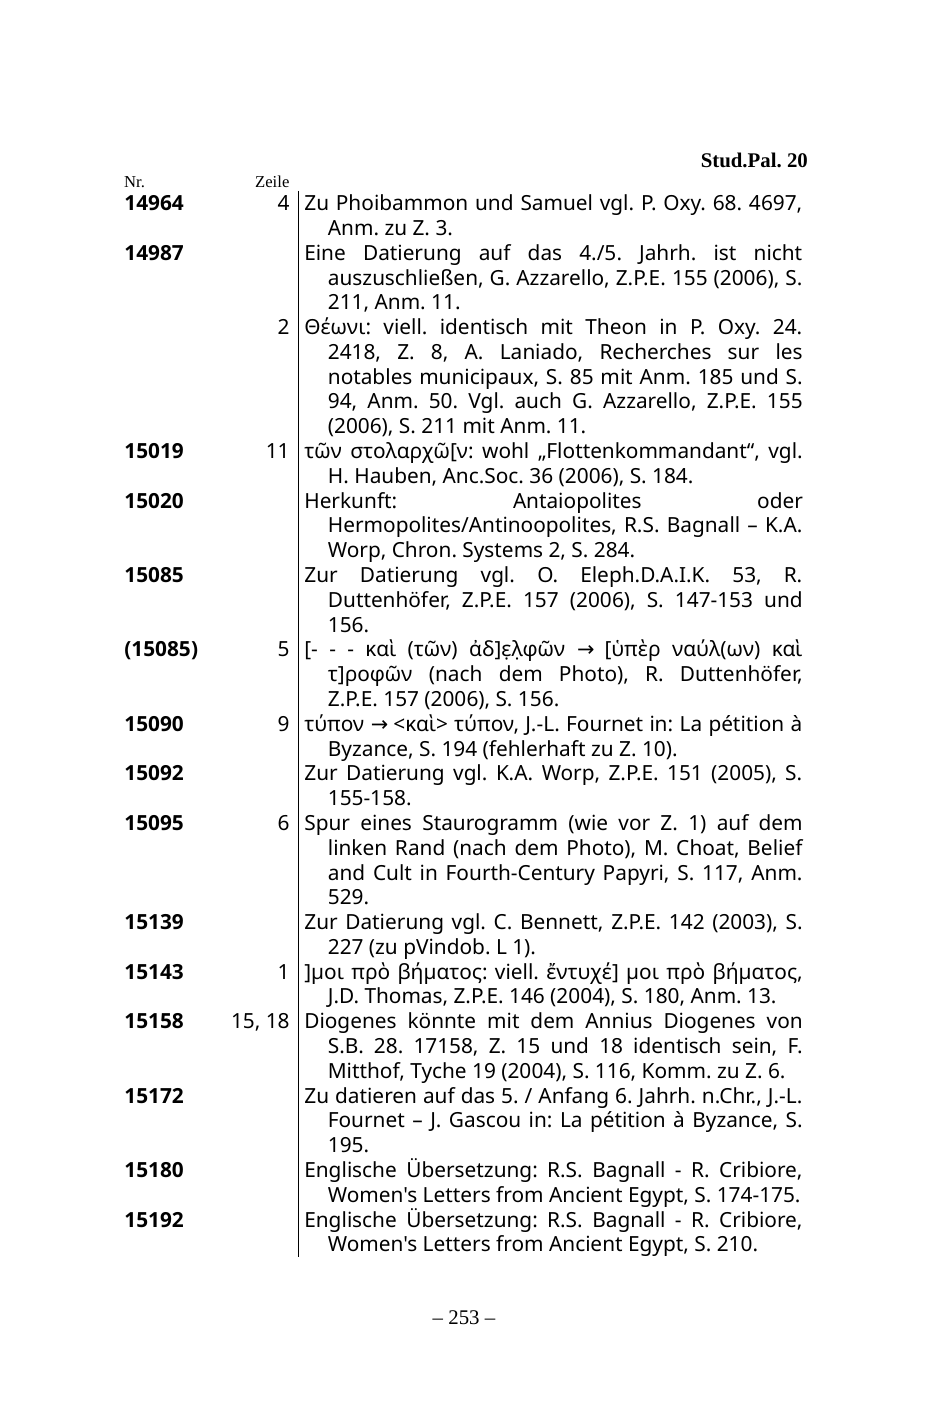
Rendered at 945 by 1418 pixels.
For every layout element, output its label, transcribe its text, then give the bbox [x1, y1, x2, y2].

table_cell ]μοι πρὸ βήματος: viell. ἔντυχέ] μοι πρὸ βήματος, J.D. Thomas, Z.P.E. 146 (2004), S. 180, Anm. 13. [299, 959, 809, 1009]
table_cell 11 [207, 439, 298, 488]
table_cell 15172 [118, 1083, 298, 1158]
table_cell τύπον → <καὶ> τύπον, J.-L. Fournet in: La pétition à Byzance, S. 194 (fehlerhaft zu Z. 10). [299, 711, 809, 761]
table_cell 14987 [118, 240, 298, 315]
table_cell τῶν στολαρχῶ[ν: wohl „Flottenkommandant“, vgl. H. Hauben, Anc.Soc. 36 (2006), S. 184. [299, 439, 809, 488]
table_cell 15, 18 [207, 1009, 298, 1083]
table_cell 9 [207, 711, 298, 761]
table_cell 4 [207, 191, 298, 240]
table_cell Diogenes könnte mit dem Annius Diogenes von S.B. 28. 17158, Z. 15 und 18 identisch sein, F. Mitthof, Tyche 19 (2004), S. 116, Komm. zu Z. 6. [299, 1009, 809, 1083]
table_cell 5 [207, 637, 298, 711]
table_cell Zu datieren auf das 5. / Anfang 6. Jahrh. n.Chr., J.-L. Fournet – J. Gascou in: La pétition à Byzance, S. 195. [299, 1083, 809, 1158]
table_cell Englische Übersetzung: R.S. Bagnall - R. Cribiore, Women's Letters from Ancient Egypt, S. 210. [299, 1207, 809, 1257]
table_cell 15090 [118, 711, 207, 761]
table_cell [118, 315, 207, 439]
table_cell 1 [207, 959, 298, 1009]
table_cell Zur Datierung vgl. O. Eleph.D.A.I.K. 53, R. Duttenhöfer, Z.P.E. 157 (2006), S. 147-153 und 156. [299, 563, 809, 637]
table_cell 15158 [118, 1009, 207, 1083]
table_cell 15139 [118, 910, 298, 959]
table_cell Englische Übersetzung: R.S. Bagnall - R. Cribiore, Women's Letters from Ancient Egypt, S. 174-175. [299, 1158, 809, 1207]
table_cell Θέωνι: viell. identisch mit Theon in P. Oxy. 24. 2418, Z. 8, A. Laniado, Recherches sur les notables municipaux, S. 85 mit Anm. 185 und S. 94, Anm. 50. Vgl. auch G. Azzarello, Z.P.E. 155 (2006), S. 211 mit Anm. 11. [299, 315, 809, 439]
table_cell 2 [207, 315, 298, 439]
table_cell [- - - καὶ (τῶν) ἀδ]ε̣λ̣φῶν → [ὑπὲρ ναύλ(ων) καὶ τ]ροφῶν (nach dem Photo), R. Duttenhöfer, Z.P.E. 157 (2006), S. 156. [299, 637, 809, 711]
table_cell 15092 [118, 761, 298, 811]
table_cell 15085 [118, 563, 298, 637]
table_cell Zur Datierung vgl. C. Bennett, Z.P.E. 142 (2003), S. 227 (zu pVindob. L 1). [299, 910, 809, 959]
table_cell Zur Datierung vgl. K.A. Worp, Z.P.E. 151 (2005), S. 155-158. [299, 761, 809, 811]
table_cell 15020 [118, 488, 298, 563]
table_cell 15180 [118, 1158, 298, 1207]
table_cell 14964 [118, 191, 207, 240]
table_cell 6 [207, 811, 298, 910]
table_cell (15085) [118, 637, 207, 711]
table_cell Zu Phoibammon und Samuel vgl. P. Oxy. 68. 4697, Anm. zu Z. 3. [299, 191, 809, 240]
table_cell Spur eines Staurogramm (wie vor Z. 1) auf dem linken Rand (nach dem Photo), M. Choat, Belief and Cult in Fourth-Century Papyri, S. 117, Anm. 529. [299, 811, 809, 910]
table_cell Eine Datierung auf das 4./5. Jahrh. ist nicht auszuschließen, G. Azzarello, Z.P.E. 155 (2006), S. 211, Anm. 11. [299, 240, 809, 315]
table_cell Herkunft: Antaiopolites oder Hermopolites/Antinoopolites, R.S. Bagnall – K.A. Worp, Chron. Systems 2, S. 284. [299, 488, 809, 563]
table_cell 15095 [118, 811, 207, 910]
table_cell 15192 [118, 1207, 298, 1257]
table_cell 15143 [118, 959, 207, 1009]
table_cell 15019 [118, 439, 207, 488]
